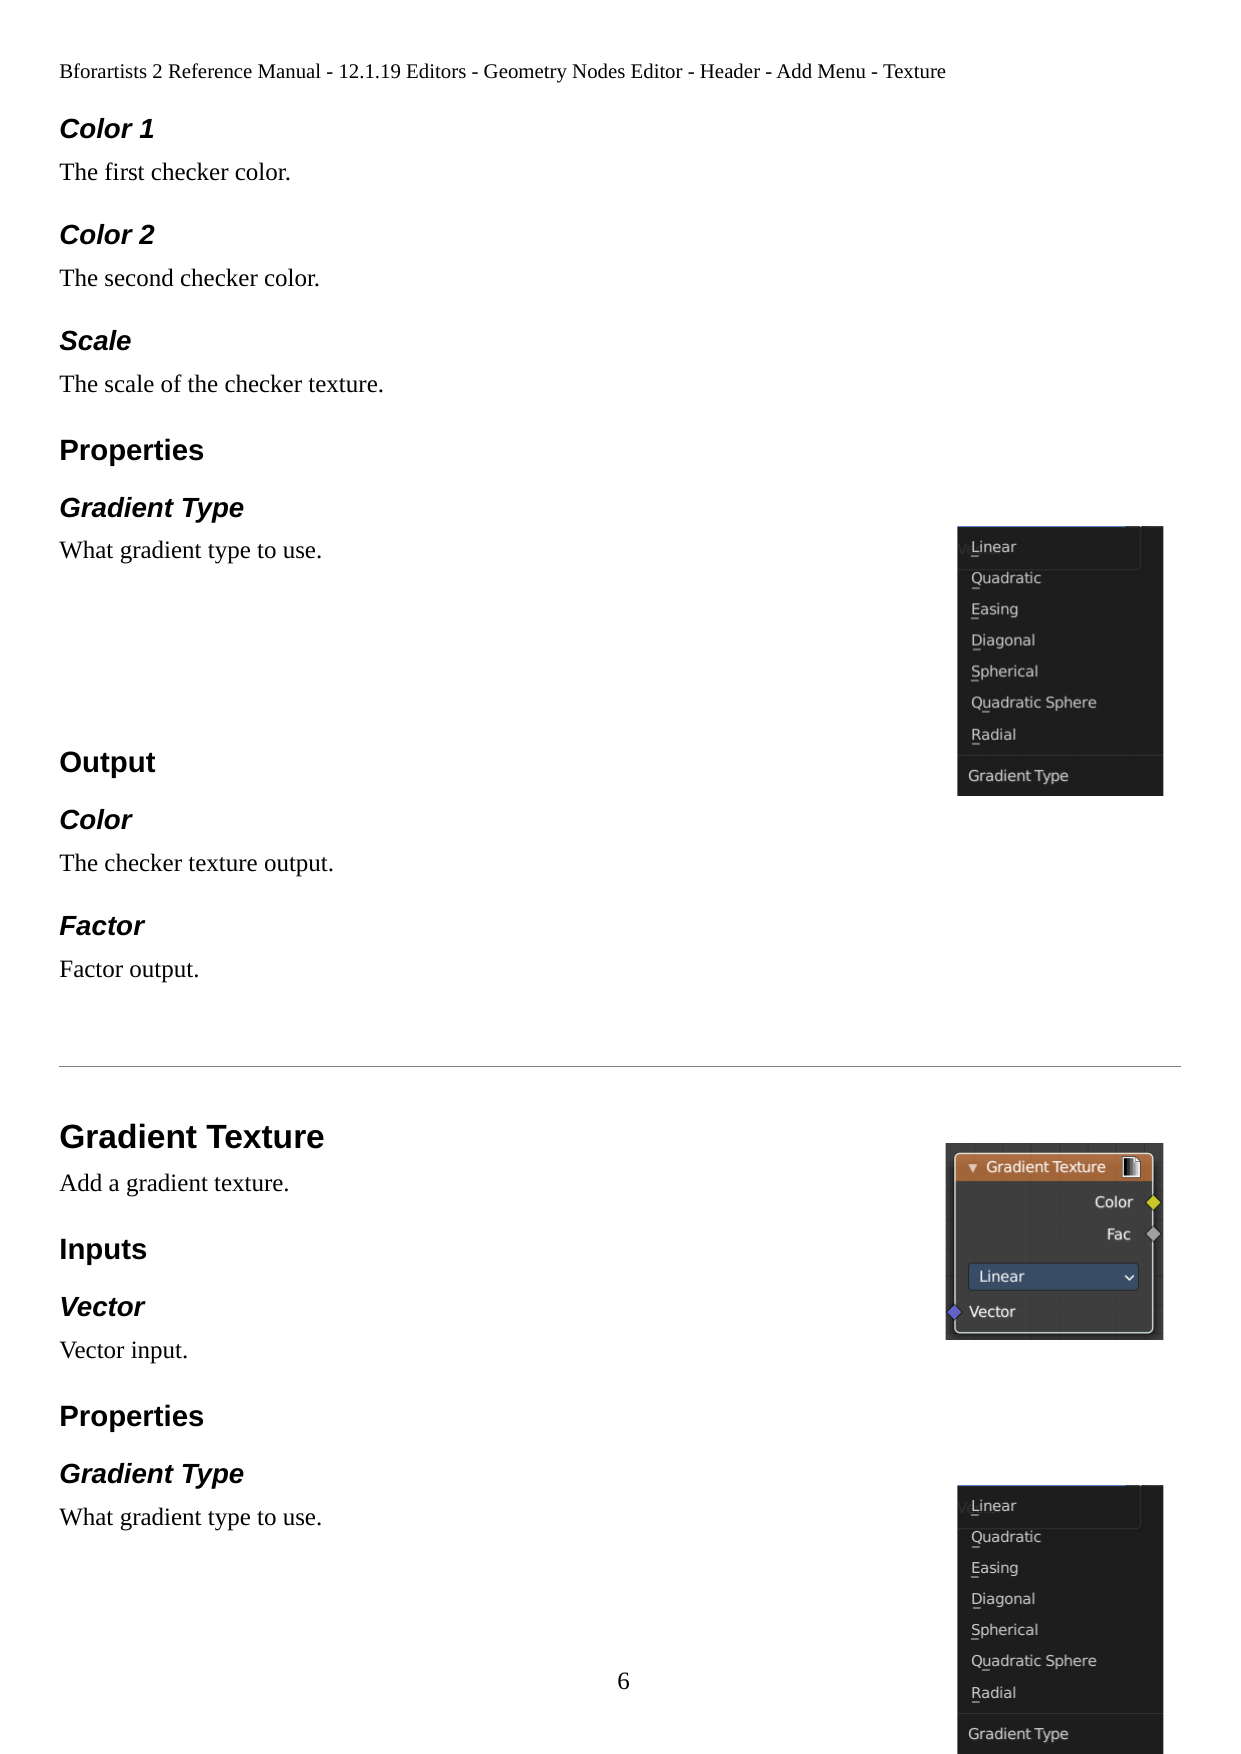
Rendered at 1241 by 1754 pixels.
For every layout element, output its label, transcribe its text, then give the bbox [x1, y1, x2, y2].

subtitle Color 1 [59, 113, 1181, 144]
subtitle [1164, 1290, 1181, 1322]
subtitle Inputs [59, 1232, 945, 1265]
subtitle Gradient Texture [59, 1117, 1181, 1156]
text Add a gradient texture. [59, 1168, 945, 1197]
subtitle Color [59, 803, 1181, 835]
subtitle [1164, 1232, 1181, 1265]
subtitle Vector [59, 1290, 945, 1322]
text The checker texture output. [59, 848, 1181, 877]
text What gradient type to use. [59, 536, 957, 564]
text Vector input. [59, 1335, 1181, 1363]
subtitle Properties [59, 1398, 1181, 1432]
text Factor output. [59, 954, 1181, 982]
picture [945, 1143, 1164, 1340]
subtitle Output [59, 745, 957, 778]
subtitle Gradient Type [59, 1457, 1181, 1489]
picture [957, 526, 1164, 796]
picture [957, 1485, 1164, 1754]
subtitle Gradient Type [59, 491, 1181, 523]
subtitle Scale [59, 324, 1181, 356]
text [1164, 1168, 1181, 1197]
subtitle Color 2 [59, 218, 1181, 250]
subtitle [1164, 745, 1181, 778]
subtitle Properties [59, 432, 1181, 466]
subtitle Factor [59, 909, 1181, 941]
text The scale of the checker texture. [59, 369, 1181, 398]
text The second checker color. [59, 263, 1181, 292]
text What gradient type to use. [59, 1502, 957, 1530]
text The first checker color. [59, 157, 1181, 186]
